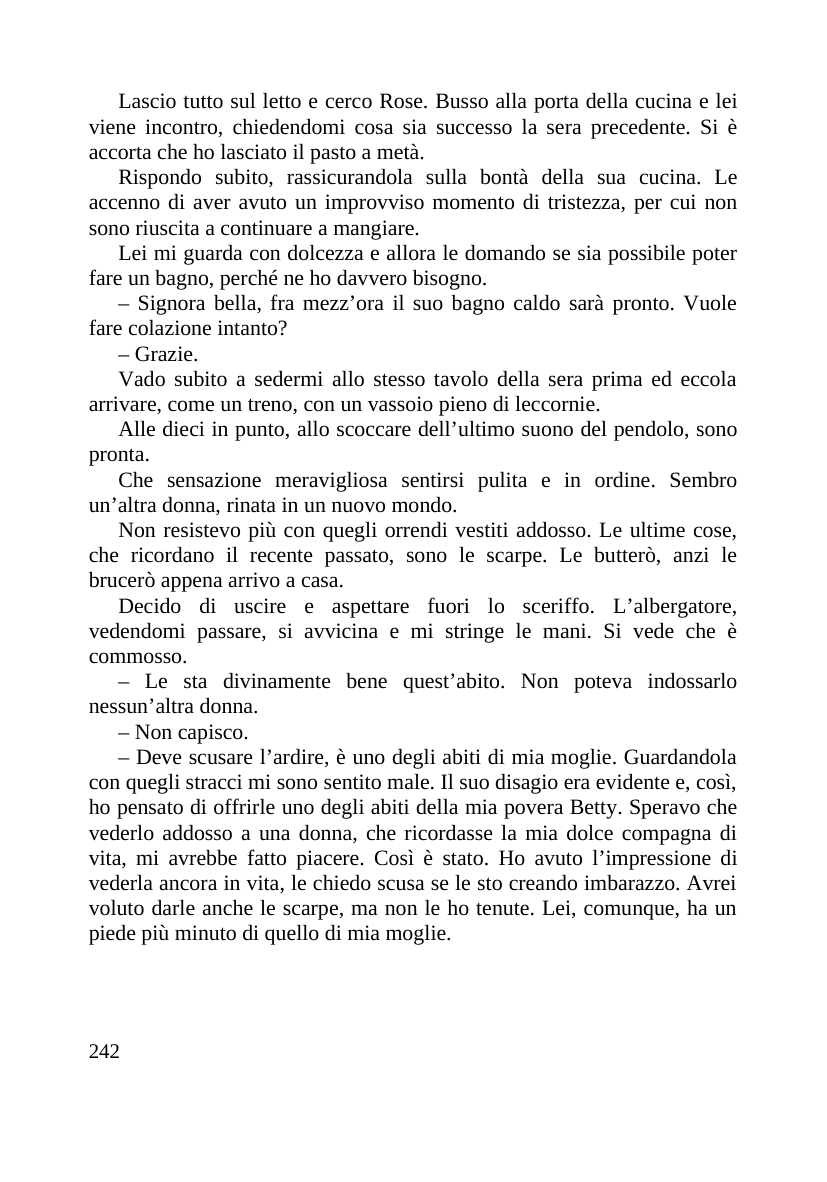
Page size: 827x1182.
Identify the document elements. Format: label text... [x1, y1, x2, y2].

text Vado subito a sedermi allo stesso tavolo della sera prima ed eccola arrivare, come un treno, con un vassoio pieno di leccornie. [88, 366, 738, 416]
text Che sensazione meravigliosa sentirsi pulita e in ordine. Sembro un’altra donna, rinata in un nuovo mondo. [88, 467, 738, 517]
text – Non capisco. [88, 719, 738, 744]
text – Deve scusare l’ardire, è uno degli abiti di mia moglie. Guardandola con quegli stracci mi sono sentito male. Il suo disagio era evidente e, così, ho pensato di offrirle uno degli abiti della mia povera Betty. Speravo che vederlo addosso a una donna, che ricordasse la mia dolce compagna di vita, mi avrebbe fatto piacere. Così è stato. Ho avuto l’impressione di vederla ancora in vita, le chiedo scusa se le sto creando imbarazzo. Avrei voluto darle anche le scarpe, ma non le ho tenute. Lei, comunque, ha un piede più minuto di quello di mia moglie. [88, 744, 738, 946]
text Rispondo subito, rassicurandola sulla bontà della sua cucina. Le accenno di aver avuto un improvviso momento di tristezza, per cui non sono riuscita a continuare a mangiare. [88, 164, 738, 240]
text – Signora bella, fra mezz’ora il suo bagno caldo sarà pronto. Vuole fare colazione intanto? [88, 290, 738, 341]
text Non resistevo più con quegli orrendi vestiti addosso. Le ultime cose, che ricordano il recente passato, sono le scarpe. Le butterò, anzi le brucerò appena arrivo a casa. [88, 517, 738, 593]
text Alle dieci in punto, allo scoccare dell’ultimo suono del pendolo, sono pronta. [88, 416, 738, 467]
text Decido di uscire e aspettare fuori lo sceriffo. L’albergatore, vedendomi passare, si avvicina e mi stringe le mani. Si vede che è commosso. [88, 593, 738, 668]
text – Grazie. [88, 341, 738, 366]
text Lei mi guarda con dolcezza e allora le domando se sia possibile poter fare un bagno, perché ne ho davvero bisogno. [88, 240, 738, 290]
text – Le sta divinamente bene quest’abito. Non poteva indossarlo nessun’altra donna. [88, 668, 738, 719]
text Lascio tutto sul letto e cerco Rose. Busso alla porta della cucina e lei viene incontro, chiedendomi cosa sia successo la sera precedente. Si è accorta che ho lasciato il pasto a metà. [88, 88, 738, 164]
